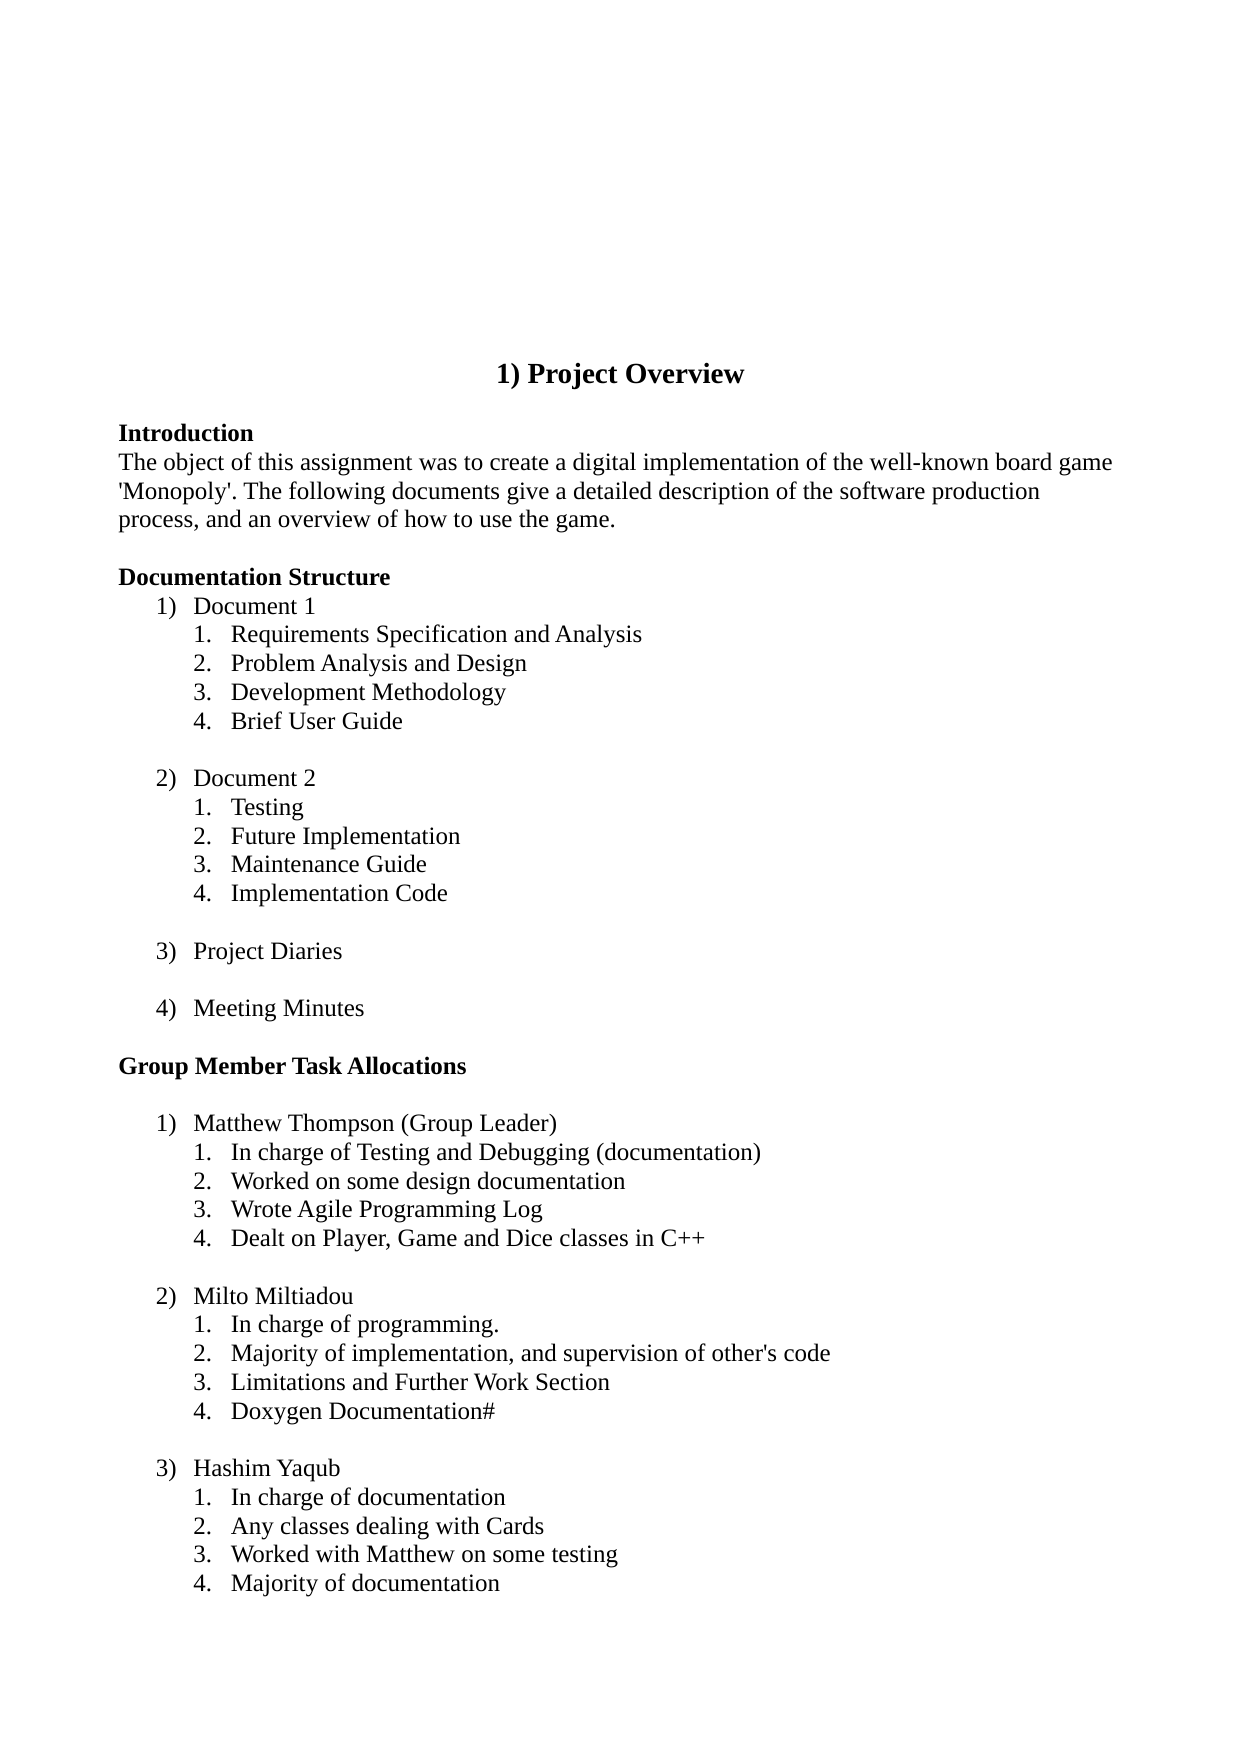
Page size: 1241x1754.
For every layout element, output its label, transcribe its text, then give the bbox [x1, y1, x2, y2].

list Requirements Specification and Analysis [193, 619, 1122, 648]
text The object of this assignment was to create a digital implementation of the well-known board game 'Monopoly'. The following documents give a detailed description of the software production process, and an overview of how to use the game. [118, 447, 1122, 533]
list Future Implementation [193, 821, 1122, 849]
list Testing [193, 792, 1122, 821]
list Dealt on Player, Game and Dice classes in C++ [193, 1223, 1122, 1252]
text 1) Project Overview [118, 356, 1122, 389]
list Document 1 [156, 591, 1122, 619]
list Any classes dealing with Cards [193, 1511, 1122, 1539]
list Development Methodology [193, 677, 1122, 706]
list Project Diaries [156, 936, 1122, 964]
list Worked on some design documentation [193, 1166, 1122, 1194]
list Brief User Guide [193, 706, 1122, 734]
list Wrote Agile Programming Log [193, 1194, 1122, 1223]
text Group Member Task Allocations [118, 1051, 1122, 1079]
list Maintenance Guide [193, 849, 1122, 878]
text Documentation Structure [118, 562, 1122, 591]
list Doxygen Documentation# [193, 1396, 1122, 1424]
list Meeting Minutes [156, 993, 1122, 1022]
list Majority of implementation, and supervision of other's code [193, 1338, 1122, 1367]
list Majority of documentation [193, 1568, 1122, 1597]
list In charge of documentation [193, 1482, 1122, 1511]
list Hashim Yaqub [156, 1453, 1122, 1482]
list Milto Miltiadou [156, 1281, 1122, 1309]
list Limitations and Further Work Section [193, 1367, 1122, 1396]
list In charge of Testing and Debugging (documentation) [193, 1137, 1122, 1166]
list Document 2 [156, 763, 1122, 792]
list Problem Analysis and Design [193, 648, 1122, 677]
list Matthew Thompson (Group Leader) [156, 1108, 1122, 1137]
text Introduction [118, 418, 1122, 447]
list Implementation Code [193, 878, 1122, 907]
list Worked with Matthew on some testing [193, 1539, 1122, 1568]
list In charge of programming. [193, 1309, 1122, 1338]
